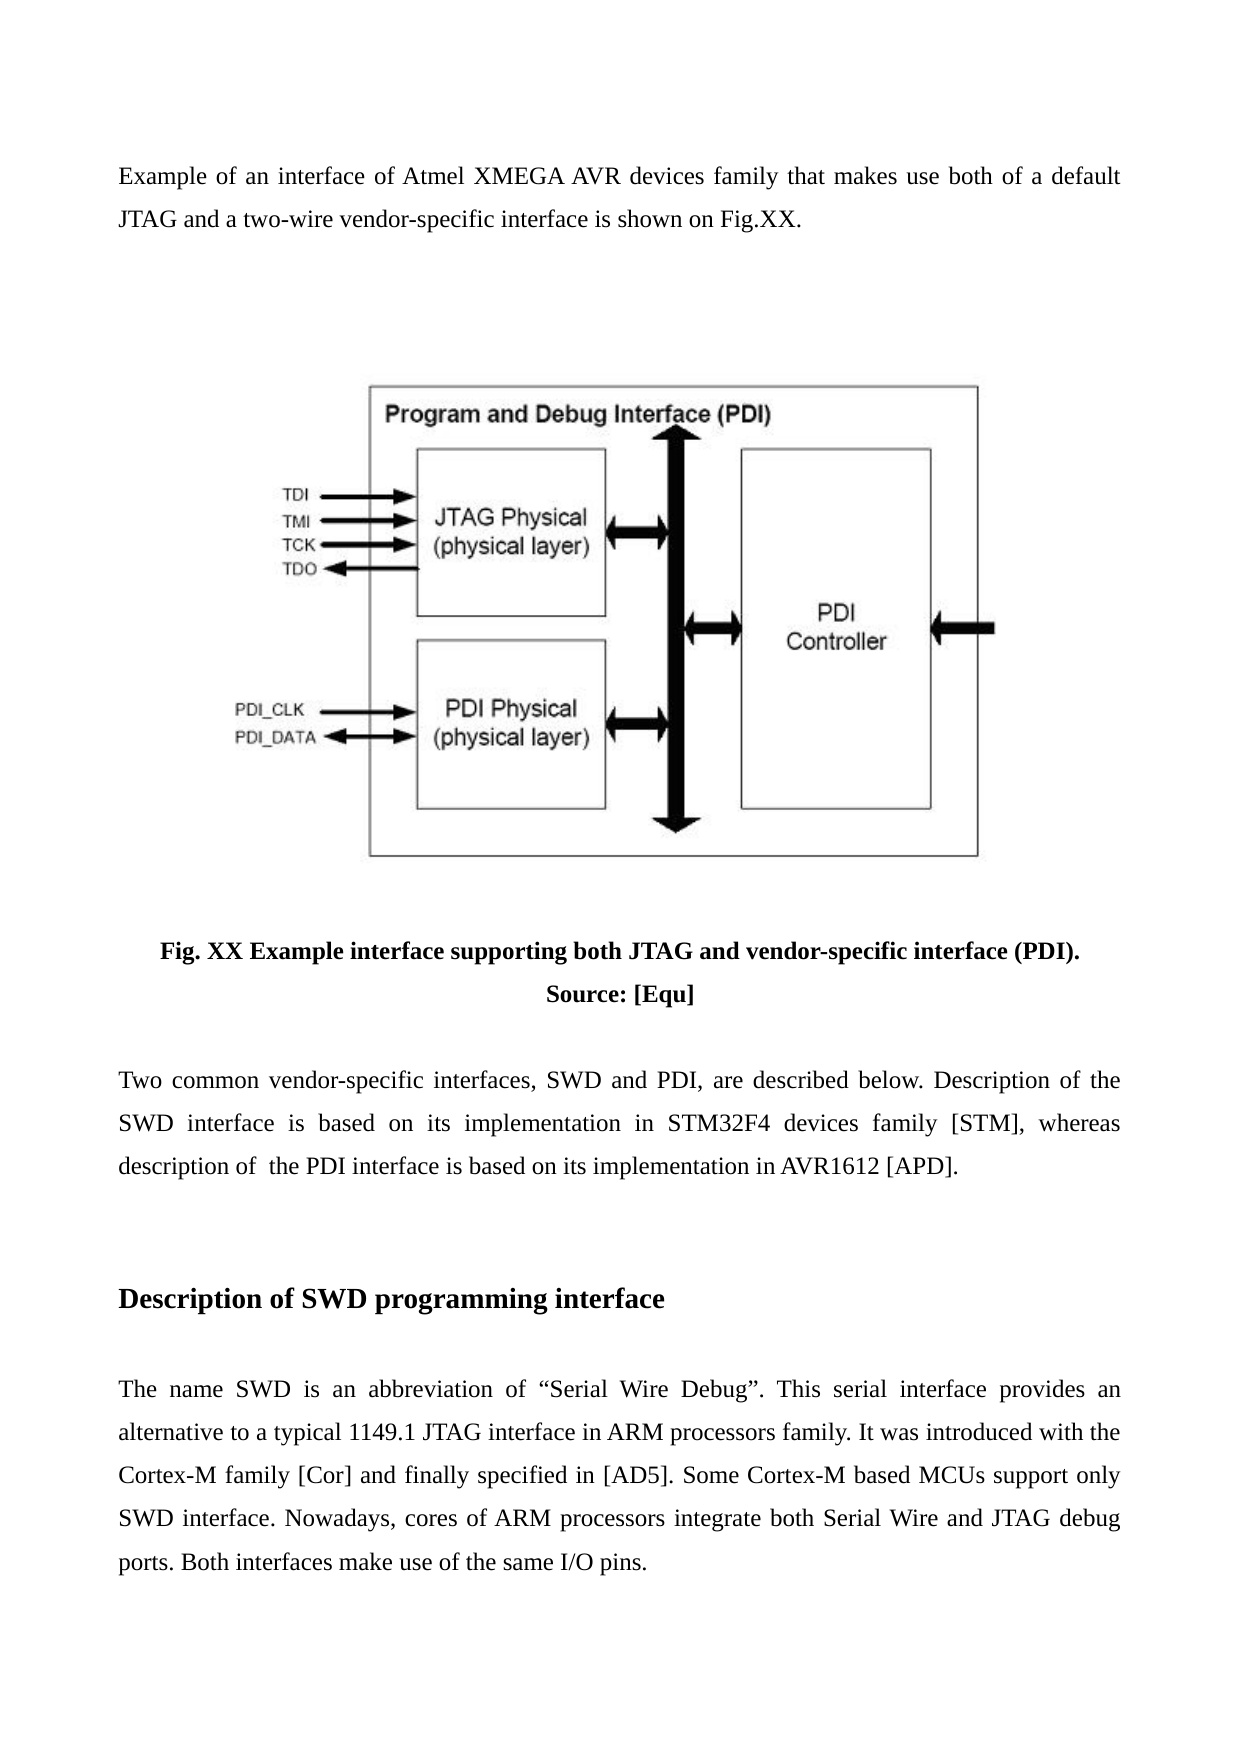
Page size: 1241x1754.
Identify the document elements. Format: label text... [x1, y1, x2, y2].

text Description of SWD programming interface [118, 1281, 1122, 1314]
text Two common vendor-specific interfaces, SWD and PDI, are described below. Description of the SWD interface is based on its implementation in STM32F4 devices family [STM], whereas description of the PDI interface is based on its implementation in AVR1612 [APD]. [118, 1065, 1122, 1180]
text The name SWD is an abbreviation of “Serial Wire Debug”. This serial interface provides an alternative to a typical 1149.1 JTAG interface in ARM processors family. It was introduced with the Cortex-M family [Cor] and finally specified in [AD5]. Some Cortex-M based MCUs support only SWD interface. Nowadays, cores of ARM processors integrate both Serial Wire and JTAG debug ports. Both interfaces make use of the same I/O pins. [118, 1374, 1122, 1575]
picture [234, 372, 1007, 879]
text Fig. XX Example interface supporting both JTAG and vendor-specific interface (PDI). Source: [Equ] [118, 936, 1122, 1008]
text Example of an interface of Atmel XMEGA AVR devices family that makes use both of a default JTAG and a two-wire vendor-specific interface is shown on Fig.XX. [118, 161, 1122, 233]
